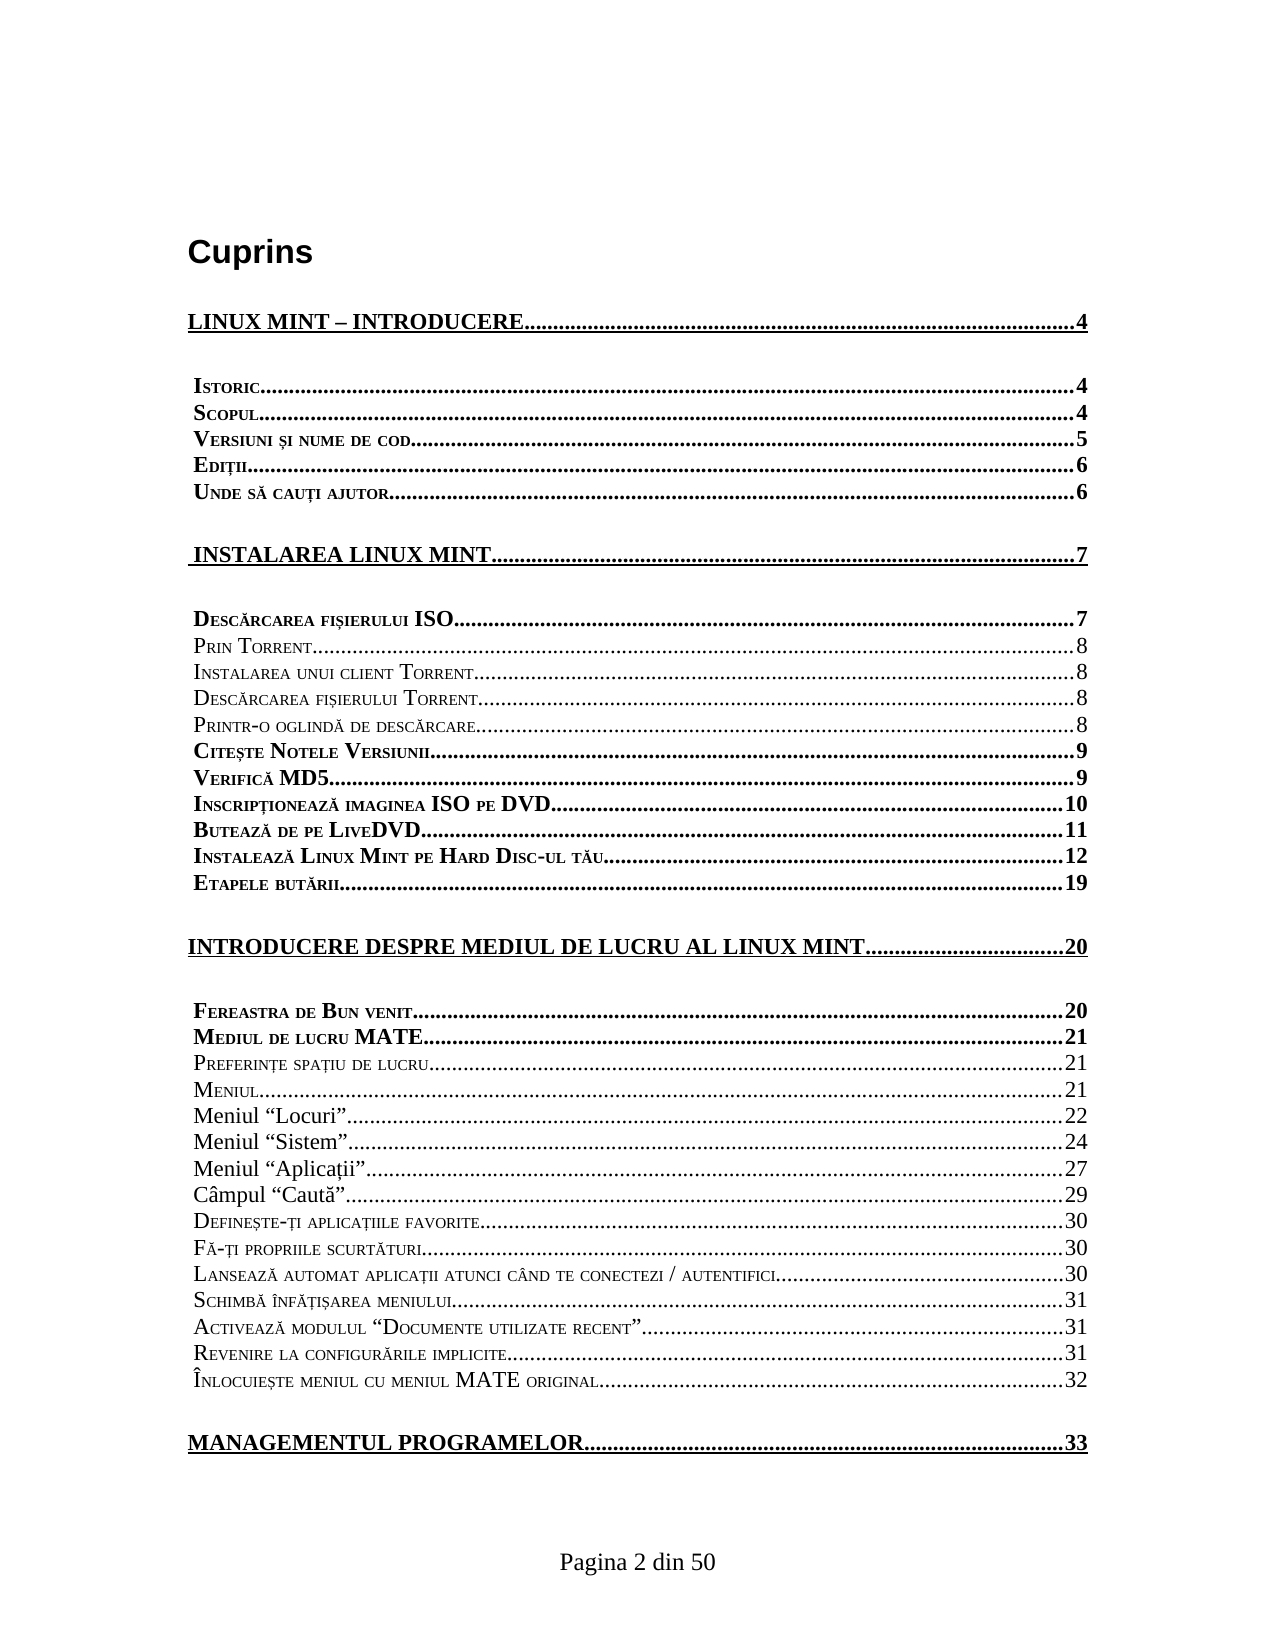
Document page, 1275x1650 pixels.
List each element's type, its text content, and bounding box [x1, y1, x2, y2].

text Managementul Programelor 33 [187, 1429, 1087, 1452]
text Revenire la configurările implicite 31 [187, 1339, 1087, 1366]
text Fereastra de Bun venit 20 [187, 997, 1087, 1023]
text Câmpul “Caută” 29 [187, 1181, 1087, 1207]
text Instalează Linux Mint pe Hard Disc-ul tău 12 [187, 843, 1087, 869]
text Descărcarea fișierului ISO 7 [187, 605, 1087, 632]
text Meniul “Locuri” 22 [187, 1102, 1087, 1128]
text Scopul 4 [187, 399, 1087, 425]
text Etapele butării 19 [187, 869, 1087, 895]
text Unde să cauți ajutor 6 [187, 478, 1087, 504]
text Lansează automat aplicații atunci când te conectezi / autentifici 30 [187, 1260, 1087, 1287]
text Prin Torrent 8 [187, 632, 1087, 658]
text Instalarea Linux Mint 7 [187, 542, 1087, 564]
text Ediții 6 [187, 451, 1087, 478]
text Inscripționează imaginea ISO pe DVD 10 [187, 790, 1087, 816]
text Linux Mint – introducere 4 [187, 308, 1087, 331]
text Meniul “Sistem” 24 [187, 1128, 1087, 1155]
text Printr-o oglindă de descărcare 8 [187, 711, 1087, 737]
text Meniul “Aplicații” 27 [187, 1155, 1087, 1181]
text Instalarea unui client Torrent 8 [187, 658, 1087, 684]
text Istoric 4 [187, 372, 1087, 399]
text Mediul de lucru MATE 21 [187, 1023, 1087, 1049]
text Activează modulul “Documente utilizate recent” 31 [187, 1313, 1087, 1339]
text Introducere despre mediul de lucru al Linux Mint 20 [187, 933, 1087, 956]
text Butează de pe LiveDVD 11 [187, 816, 1087, 843]
text Descărcarea fișierului Torrent 8 [187, 684, 1087, 711]
text Versiuni și nume de cod 5 [187, 425, 1087, 451]
text Citește Notele Versiunii 9 [187, 737, 1087, 763]
text Înlocuiește meniul cu meniul MATE original 32 [187, 1366, 1087, 1392]
text Verifică MD5 9 [187, 763, 1087, 790]
text Fă-ți propriile scurtături 30 [187, 1234, 1087, 1260]
text Definește-ți aplicațiile favorite 30 [187, 1207, 1087, 1234]
text Schimbă înfățișarea meniului 31 [187, 1287, 1087, 1313]
text Meniul 21 [187, 1076, 1087, 1102]
text Preferințe spațiu de lucru 21 [187, 1049, 1087, 1076]
subtitle Cuprins [187, 232, 1087, 271]
